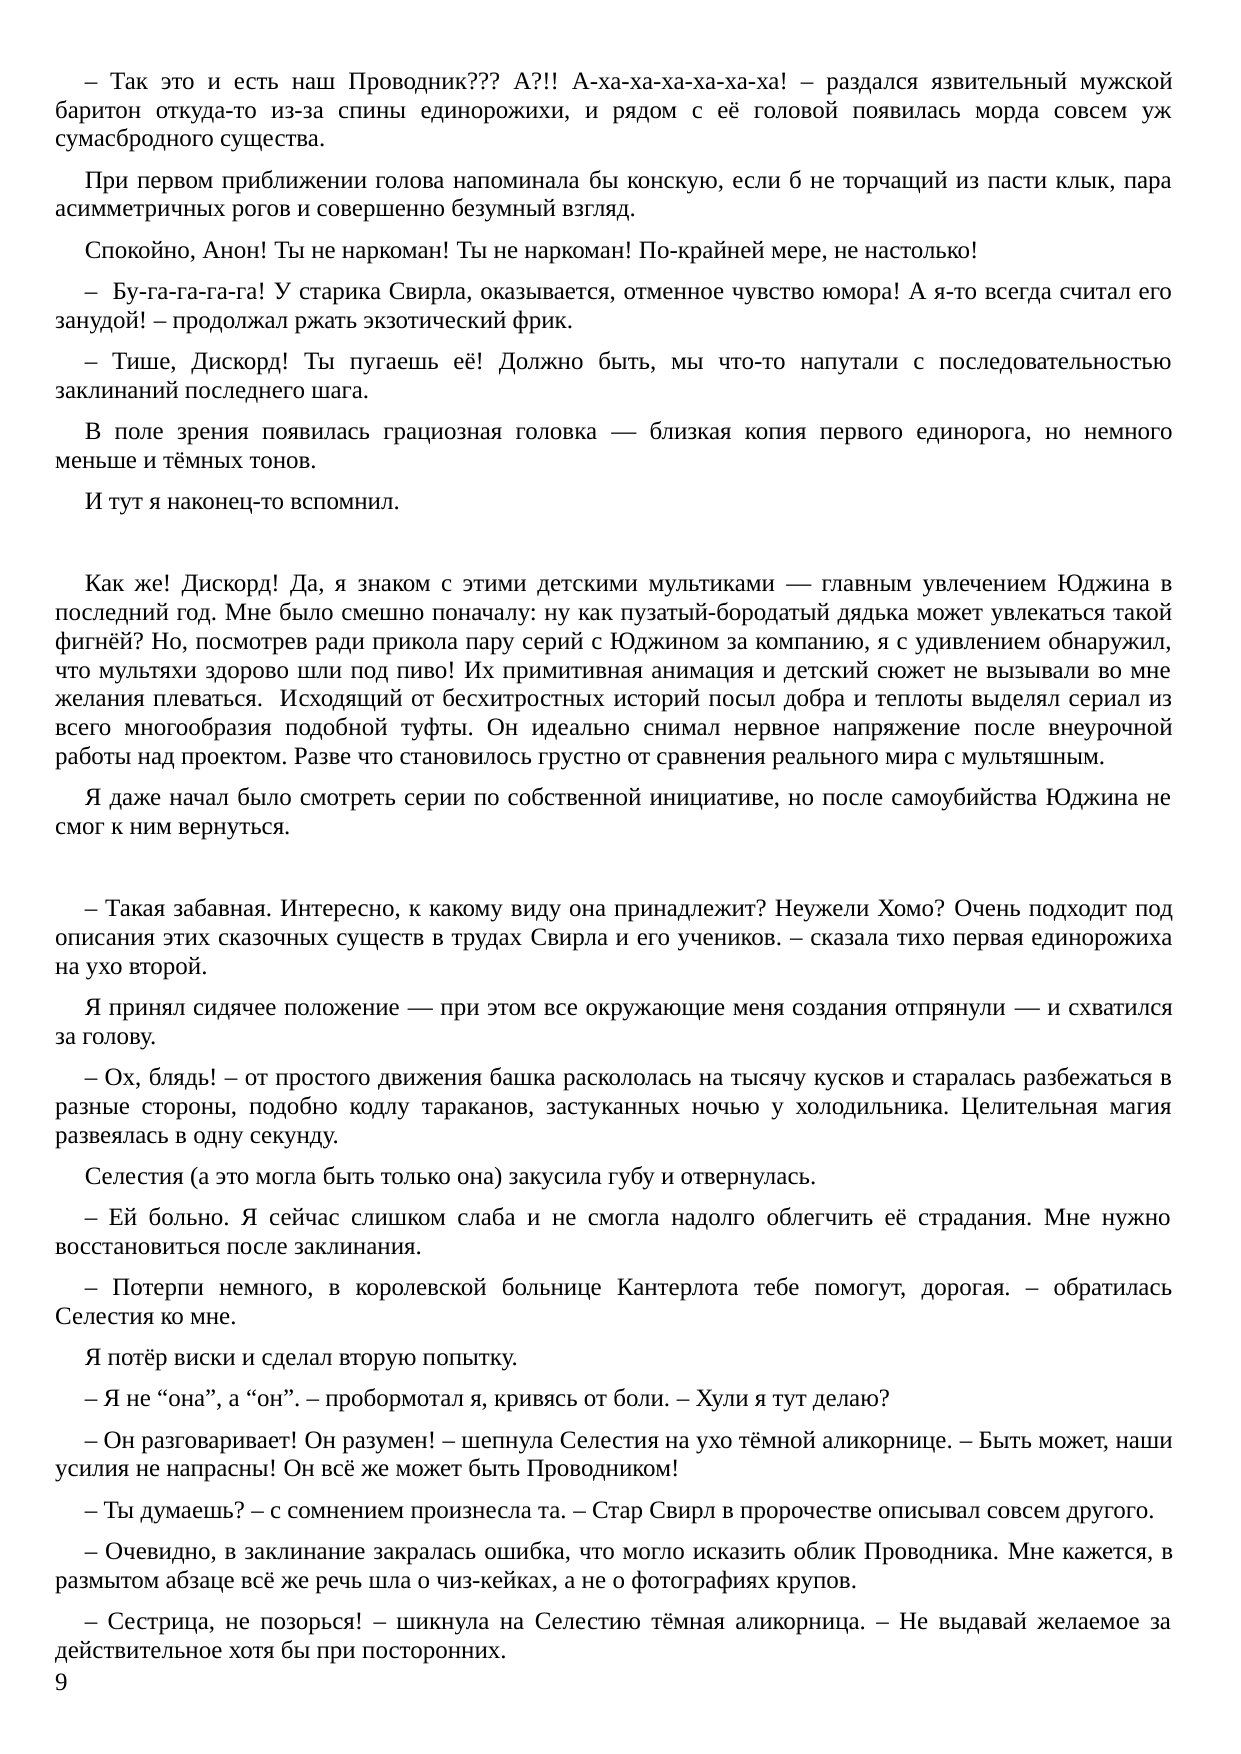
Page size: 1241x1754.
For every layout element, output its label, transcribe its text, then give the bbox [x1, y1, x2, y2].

text Я принял сидячее положение — при этом все окружающие меня создания отпрянули — и схватился за голову. [55, 992, 1173, 1050]
text – Такая забавная. Интересно, к какому виду она принадлежит? Неужели Хомо? Очень подходит под описания этих сказочных существ в трудах Свирла и его учеников. – сказала тихо первая единорожиха на ухо второй. [55, 893, 1173, 980]
text – Я не “она”, а “он”. – пробормотал я, кривясь от боли. – Хули я тут делаю? [55, 1383, 1173, 1412]
text И тут я наконец-то вспомнил. [55, 486, 1173, 515]
text – Ты думаешь? – с сомнением произнесла та. – Стар Свирл в пророчестве описывал совсем другого. [55, 1495, 1173, 1523]
text – Он разговаривает! Он разумен! – шепнула Селестия на ухо тёмной аликорнице. – Быть может, наши усилия не напрасны! Он всё же может быть Проводником! [55, 1425, 1173, 1482]
text – Потерпи немного, в королевской больнице Кантерлота тебе помогут, дорогая. – обратилась Селестия ко мне. [55, 1272, 1173, 1330]
text – Очевидно, в заклинание закралась ошибка, что могло исказить облик Проводника. Мне кажется, в размытом абзаце всё же речь шла о чиз-кейках, а не о фотографиях крупов. [55, 1536, 1173, 1593]
text Спокойно, Анон! Ты не наркоман! Ты не наркоман! По-крайней мере, не настолько! [55, 235, 1173, 263]
text – Тише, Дискорд! Ты пугаешь её! Должно быть, мы что-то напутали с последовательностью заклинаний последнего шага. [55, 346, 1173, 403]
text – Бу-га-га-га-га! У старика Свирла, оказывается, отменное чувство юмора! А я-то всегда считал его занудой! – продолжал ржать экзотический фрик. [55, 276, 1173, 333]
text – Сестрица, не позорься! – шикнула на Селестию тёмная аликорница. – Не выдавай желаемое за действительное хотя бы при посторонних. [55, 1606, 1173, 1663]
text Я потёр виски и сделал вторую попытку. [55, 1342, 1173, 1371]
text Селестия (а это могла быть только она) закусила губу и отвернулась. [55, 1161, 1173, 1190]
text При первом приближении голова напоминала бы конскую, если б не торчащий из пасти клык, пара асимметричных рогов и совершенно безумный взгляд. [55, 165, 1173, 222]
text Как же! Дискорд! Да, я знаком с этими детскими мультиками — главным увлечением Юджина в последний год. Мне было смешно поначалу: ну как пузатый-бородатый дядька может увлекаться такой фигнёй? Но, посмотрев ради прикола пару серий с Юджином за компанию, я с удивлением обнаружил, что мультяхи здорово шли под пиво! Их примитивная анимация и детский сюжет не вызывали во мне желания плеваться. Исходящий от бесхитростных историй посыл добра и теплоты выделял сериал из всего многообразия подобной туфты. Он идеально снимал нервное напряжение после внеурочной работы над проектом. Разве что становилось грустно от сравнения реального мира с мультяшным. [55, 568, 1173, 770]
text – Ей больно. Я сейчас слишком слаба и не смогла надолго облегчить её страдания. Мне нужно восстановиться после заклинания. [55, 1202, 1173, 1260]
text – Так это и есть наш Проводник??? А?!! А-ха-ха-ха-ха-ха-ха! – раздался язвительный мужской баритон откуда-то из-за спины единорожихи, и рядом с её головой появилась морда совсем уж сумасбродного существа. [55, 66, 1173, 152]
text Я даже начал было смотреть серии по собственной инициативе, но после самоубийства Юджина не смог к ним вернуться. [55, 782, 1173, 840]
text – Ох, блядь! – от простого движения башка раскололась на тысячу кусков и старалась разбежаться в разные стороны, подобно кодлу тараканов, застуканных ночью у холодильника. Целительная магия развеялась в одну секунду. [55, 1062, 1173, 1148]
text В поле зрения появилась грациозная головка — близкая копия первого единорога, но немного меньше и тёмных тонов. [55, 416, 1173, 473]
